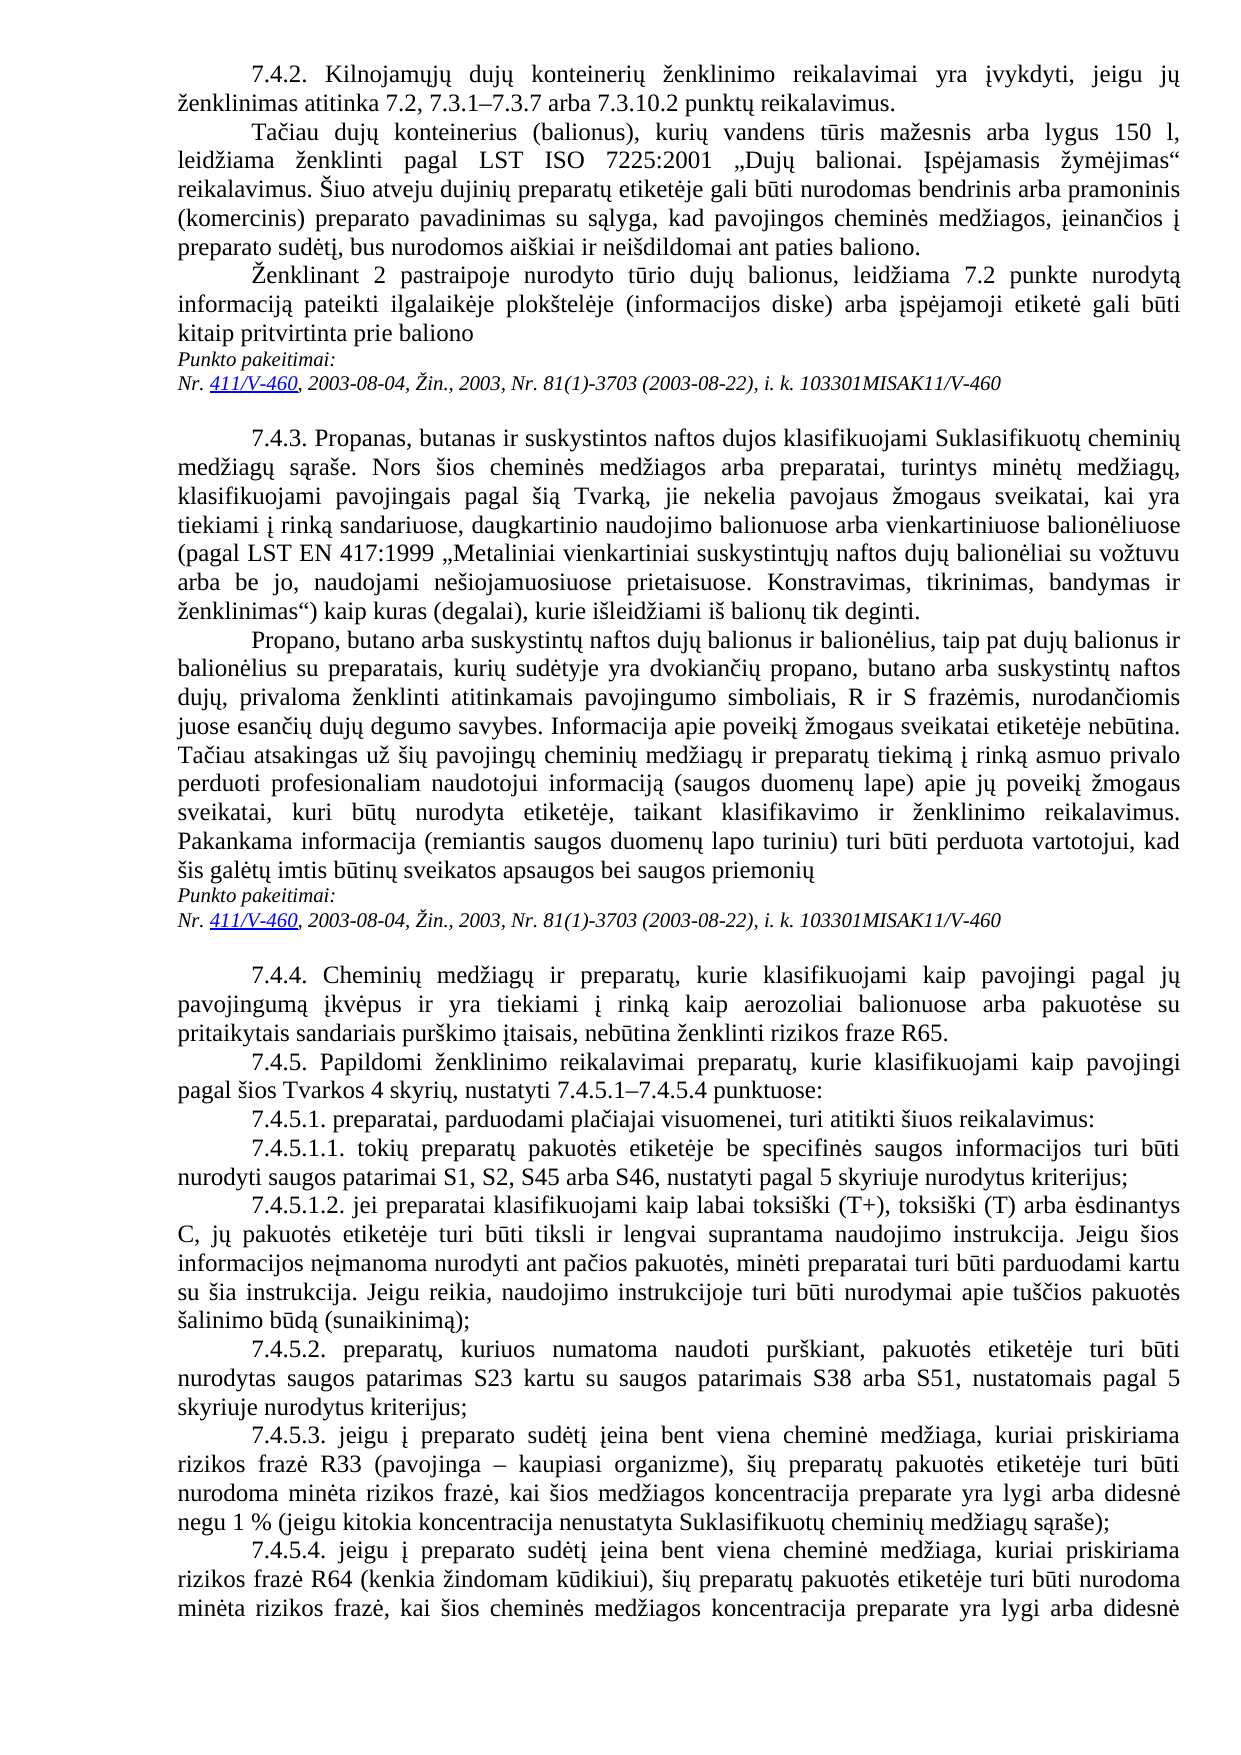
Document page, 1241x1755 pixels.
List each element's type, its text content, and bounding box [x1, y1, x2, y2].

text 7.4.5.1.1. tokių preparatų pakuotės etiketėje be specifinės saugos informacijos turi būti nurodyti saugos patarimai S1, S2, S45 arba S46, nustatyti pagal 5 skyriuje nurodytus kriterijus; [177, 1133, 1181, 1190]
text Tačiau dujų konteinerius (balionus), kurių vandens tūris mažesnis arba lygus 150 l, leidžiama ženklinti pagal LST ISO 7225:2001 „Dujų balionai. Įspėjamasis žymėjimas“ reikalavimus. Šiuo atveju dujinių preparatų etiketėje gali būti nurodomas bendrinis arba pramoninis (komercinis) preparato pavadinimas su sąlyga, kad pavojingos cheminės medžiagos, įeinančios į preparato sudėtį, bus nurodomos aiškiai ir neišdildomai ant paties baliono. [177, 117, 1181, 260]
text Nr. 411/V-460, 2003-08-04, Žin., 2003, Nr. 81(1)-3703 (2003-08-22), i. k. 103301MISAK11/V-460 [177, 907, 1181, 932]
text 7.4.5.4. jeigu į preparato sudėtį įeina bent viena cheminė medžiaga, kuriai priskiriama rizikos frazė R64 (kenkia žindomam kūdikiui), šių preparatų pakuotės etiketėje turi būti nurodoma minėta rizikos frazė, kai šios cheminės medžiagos koncentracija preparate yra lygi arba didesnė [177, 1535, 1181, 1622]
text Punkto pakeitimai: [177, 347, 1181, 371]
text 7.4.4. Cheminių medžiagų ir preparatų, kurie klasifikuojami kaip pavojingi pagal jų pavojingumą įkvėpus ir yra tiekiami į rinką kaip aerozoliai balionuose arba pakuotėse su pritaikytais sandariais purškimo įtaisais, nebūtina ženklinti rizikos fraze R65. [177, 960, 1181, 1047]
text Propano, butano arba suskystintų naftos dujų balionus ir balionėlius, taip pat dujų balionus ir balionėlius su preparatais, kurių sudėtyje yra dvokiančių propano, butano arba suskystintų naftos dujų, privaloma ženklinti atitinkamais pavojingumo simboliais, R ir S frazėmis, nurodančiomis juose esančių dujų degumo savybes. Informacija apie poveikį žmogaus sveikatai etiketėje nebūtina. Tačiau atsakingas už šių pavojingų cheminių medžiagų ir preparatų tiekimą į rinką asmuo privalo perduoti profesionaliam naudotojui informaciją (saugos duomenų lape) apie jų poveikį žmogaus sveikatai, kuri būtų nurodyta etiketėje, taikant klasifikavimo ir ženklinimo reikalavimus. Pakankama informacija (remiantis saugos duomenų lapo turiniu) turi būti perduota vartotojui, kad šis galėtų imtis būtinų sveikatos apsaugos bei saugos priemonių [177, 625, 1181, 883]
text 7.4.5.1. preparatai, parduodami plačiajai visuomenei, turi atitikti šiuos reikalavimus: [177, 1104, 1181, 1133]
text Punkto pakeitimai: [177, 883, 1181, 907]
text 7.4.3. Propanas, butanas ir suskystintos naftos dujos klasifikuojami Suklasifikuotų cheminių medžiagų sąraše. Nors šios cheminės medžiagos arba preparatai, turintys minėtų medžiagų, klasifikuojami pavojingais pagal šią Tvarką, jie nekelia pavojaus žmogaus sveikatai, kai yra tiekiami į rinką sandariuose, daugkartinio naudojimo balionuose arba vienkartiniuose balionėliuose (pagal LST EN 417:1999 „Metaliniai vienkartiniai suskystintųjų naftos dujų balionėliai su vožtuvu arba be jo, naudojami nešiojamuosiuose prietaisuose. Konstravimas, tikrinimas, bandymas ir ženklinimas“) kaip kuras (degalai), kurie išleidžiami iš balionų tik deginti. [177, 423, 1181, 625]
text 7.4.5. Papildomi ženklinimo reikalavimai preparatų, kurie klasifikuojami kaip pavojingi pagal šios Tvarkos 4 skyrių, nustatyti 7.4.5.1–7.4.5.4 punktuose: [177, 1047, 1181, 1104]
text 7.4.5.3. jeigu į preparato sudėtį įeina bent viena cheminė medžiaga, kuriai priskiriama rizikos frazė R33 (pavojinga – kaupiasi organizme), šių preparatų pakuotės etiketėje turi būti nurodoma minėta rizikos frazė, kai šios medžiagos koncentracija preparate yra lygi arba didesnė negu 1 % (jeigu kitokia koncentracija nenustatyta Suklasifikuotų cheminių medžiagų sąraše); [177, 1420, 1181, 1535]
text 7.4.2. Kilnojamųjų dujų konteinerių ženklinimo reikalavimai yra įvykdyti, jeigu jų ženklinimas atitinka 7.2, 7.3.1–7.3.7 arba 7.3.10.2 punktų reikalavimus. [177, 59, 1181, 117]
text Nr. 411/V-460, 2003-08-04, Žin., 2003, Nr. 81(1)-3703 (2003-08-22), i. k. 103301MISAK11/V-460 [177, 371, 1181, 395]
text Ženklinant 2 pastraipoje nurodyto tūrio dujų balionus, leidžiama 7.2 punkte nurodytą informaciją pateikti ilgalaikėje plokštelėje (informacijos diske) arba įspėjamoji etiketė gali būti kitaip pritvirtinta prie baliono [177, 260, 1181, 347]
text 7.4.5.2. preparatų, kuriuos numatoma naudoti purškiant, pakuotės etiketėje turi būti nurodytas saugos patarimas S23 kartu su saugos patarimais S38 arba S51, nustatomais pagal 5 skyriuje nurodytus kriterijus; [177, 1334, 1181, 1420]
text 7.4.5.1.2. jei preparatai klasifikuojami kaip labai toksiški (T+), toksiški (T) arba ėsdinantys C, jų pakuotės etiketėje turi būti tiksli ir lengvai suprantama naudojimo instrukcija. Jeigu šios informacijos neįmanoma nurodyti ant pačios pakuotės, minėti preparatai turi būti parduodami kartu su šia instrukcija. Jeigu reikia, naudojimo instrukcijoje turi būti nurodymai apie tuščios pakuotės šalinimo būdą (sunaikinimą); [177, 1190, 1181, 1334]
